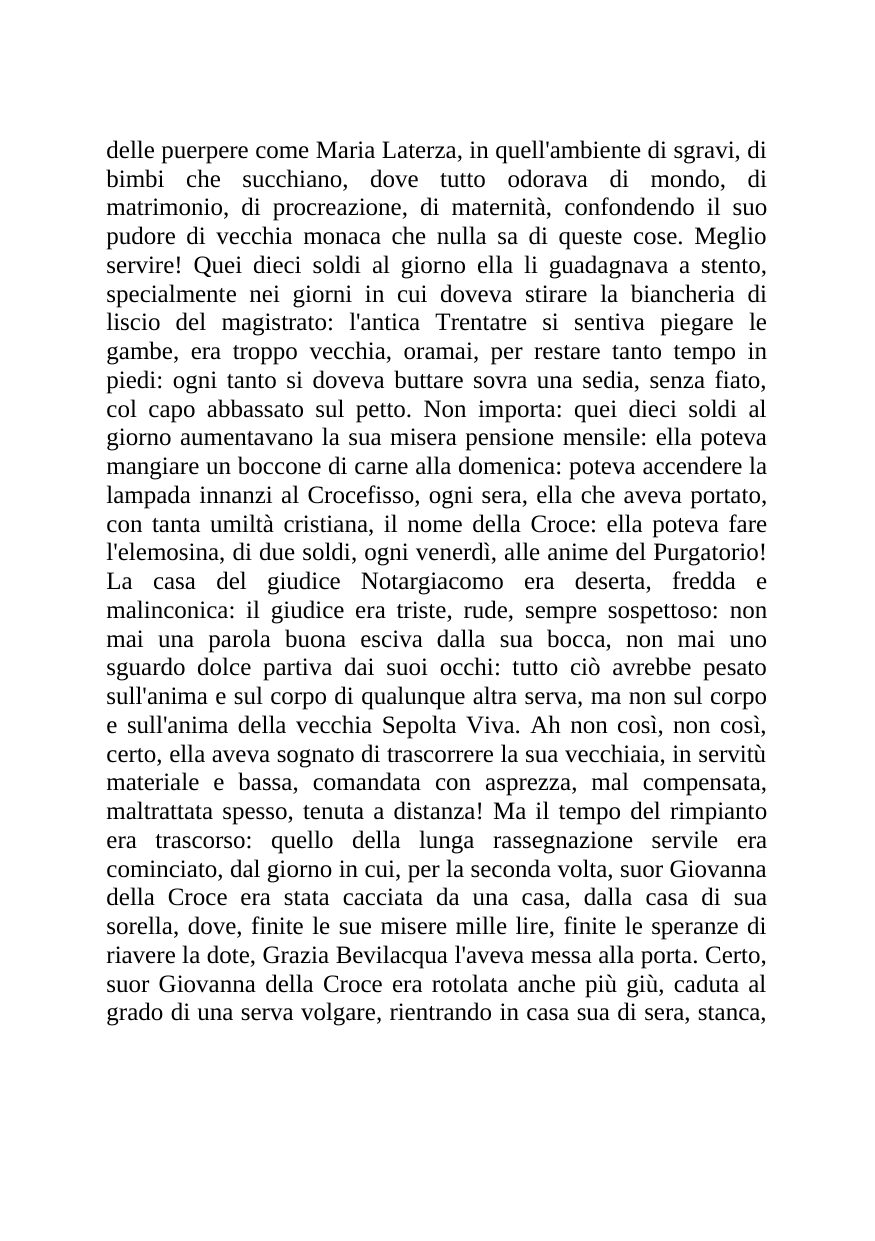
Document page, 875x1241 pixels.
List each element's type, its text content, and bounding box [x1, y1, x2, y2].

text delle puerpere come Maria Laterza, in quell'ambiente di sgravi, di bimbi che succhiano, dove tutto odorava di mondo, di matrimonio, di procreazione, di maternità, confondendo il suo pudore di vecchia monaca che nulla sa di queste cose. Meglio servire! Quei dieci soldi al giorno ella li guadagnava a stento, specialmente nei giorni in cui doveva stirare la biancheria di liscio del magistrato: l'antica Trentatre si sentiva piegare le gambe, era troppo vecchia, oramai, per restare tanto tempo in piedi: ogni tanto si doveva buttare sovra una sedia, senza fiato, col capo abbassato sul petto. Non importa: quei dieci soldi al giorno aumentavano la sua misera pensione mensile: ella poteva mangiare un boccone di carne alla domenica: poteva accendere la lampada innanzi al Crocefisso, ogni sera, ella che aveva portato, con tanta umiltà cristiana, il nome della Croce: ella poteva fare l'elemosina, di due soldi, ogni venerdì, alle anime del Purgatorio! La casa del giudice Notargiacomo era deserta, fredda e malinconica: il giudice era triste, rude, sempre sospettoso: non mai una parola buona esciva dalla sua bocca, non mai uno sguardo dolce partiva dai suoi occhi: tutto ciò avrebbe pesato sull'anima e sul corpo di qualunque altra serva, ma non sul corpo e sull'anima della vecchia Sepolta Viva. Ah non così, non così, certo, ella aveva sognato di trascorrere la sua vecchiaia, in servitù materiale e bassa, comandata con asprezza, mal compensata, maltrattata spesso, tenuta a distanza! Ma il tempo del rimpianto era trascorso: quello della lunga rassegnazione servile era cominciato, dal giorno in cui, per la seconda volta, suor Giovanna della Croce era stata cacciata da una casa, dalla casa di sua sorella, dove, finite le sue misere mille lire, finite le speranze di riavere la dote, Grazia Bevilacqua l'aveva messa alla porta. Certo, suor Giovanna della Croce era rotolata anche più giù, caduta al grado di una serva volgare, rientrando in casa sua di sera, stanca, [106, 135, 768, 1026]
